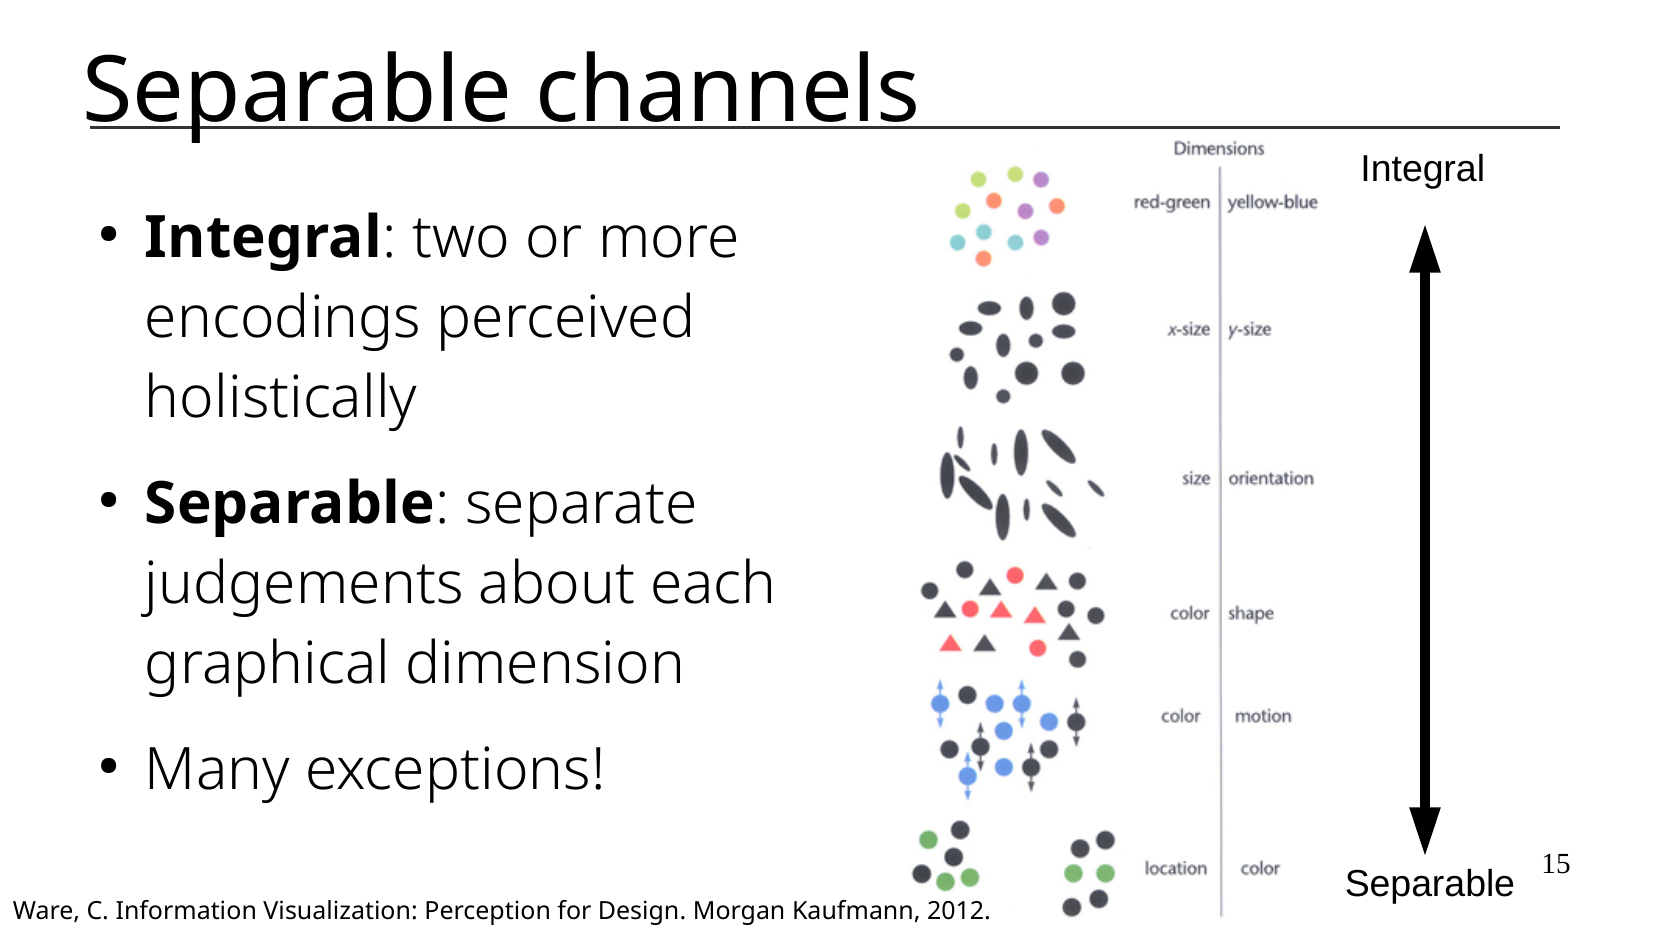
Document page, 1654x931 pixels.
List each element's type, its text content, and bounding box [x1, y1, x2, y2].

text_box Integral [1345, 139, 1501, 197]
picture [907, 138, 1325, 927]
title Separable channels [82, 32, 1571, 140]
text_box Ware, C. Information Visualization: Perception for Design. Morgan Kaufmann, 2012. [0, 885, 1034, 931]
list Integral: two or more encodings perceived holistically Separable: separate judgements about each graphical dimension Many exceptions! [82, 195, 809, 811]
text_box Separable [1330, 855, 1531, 912]
